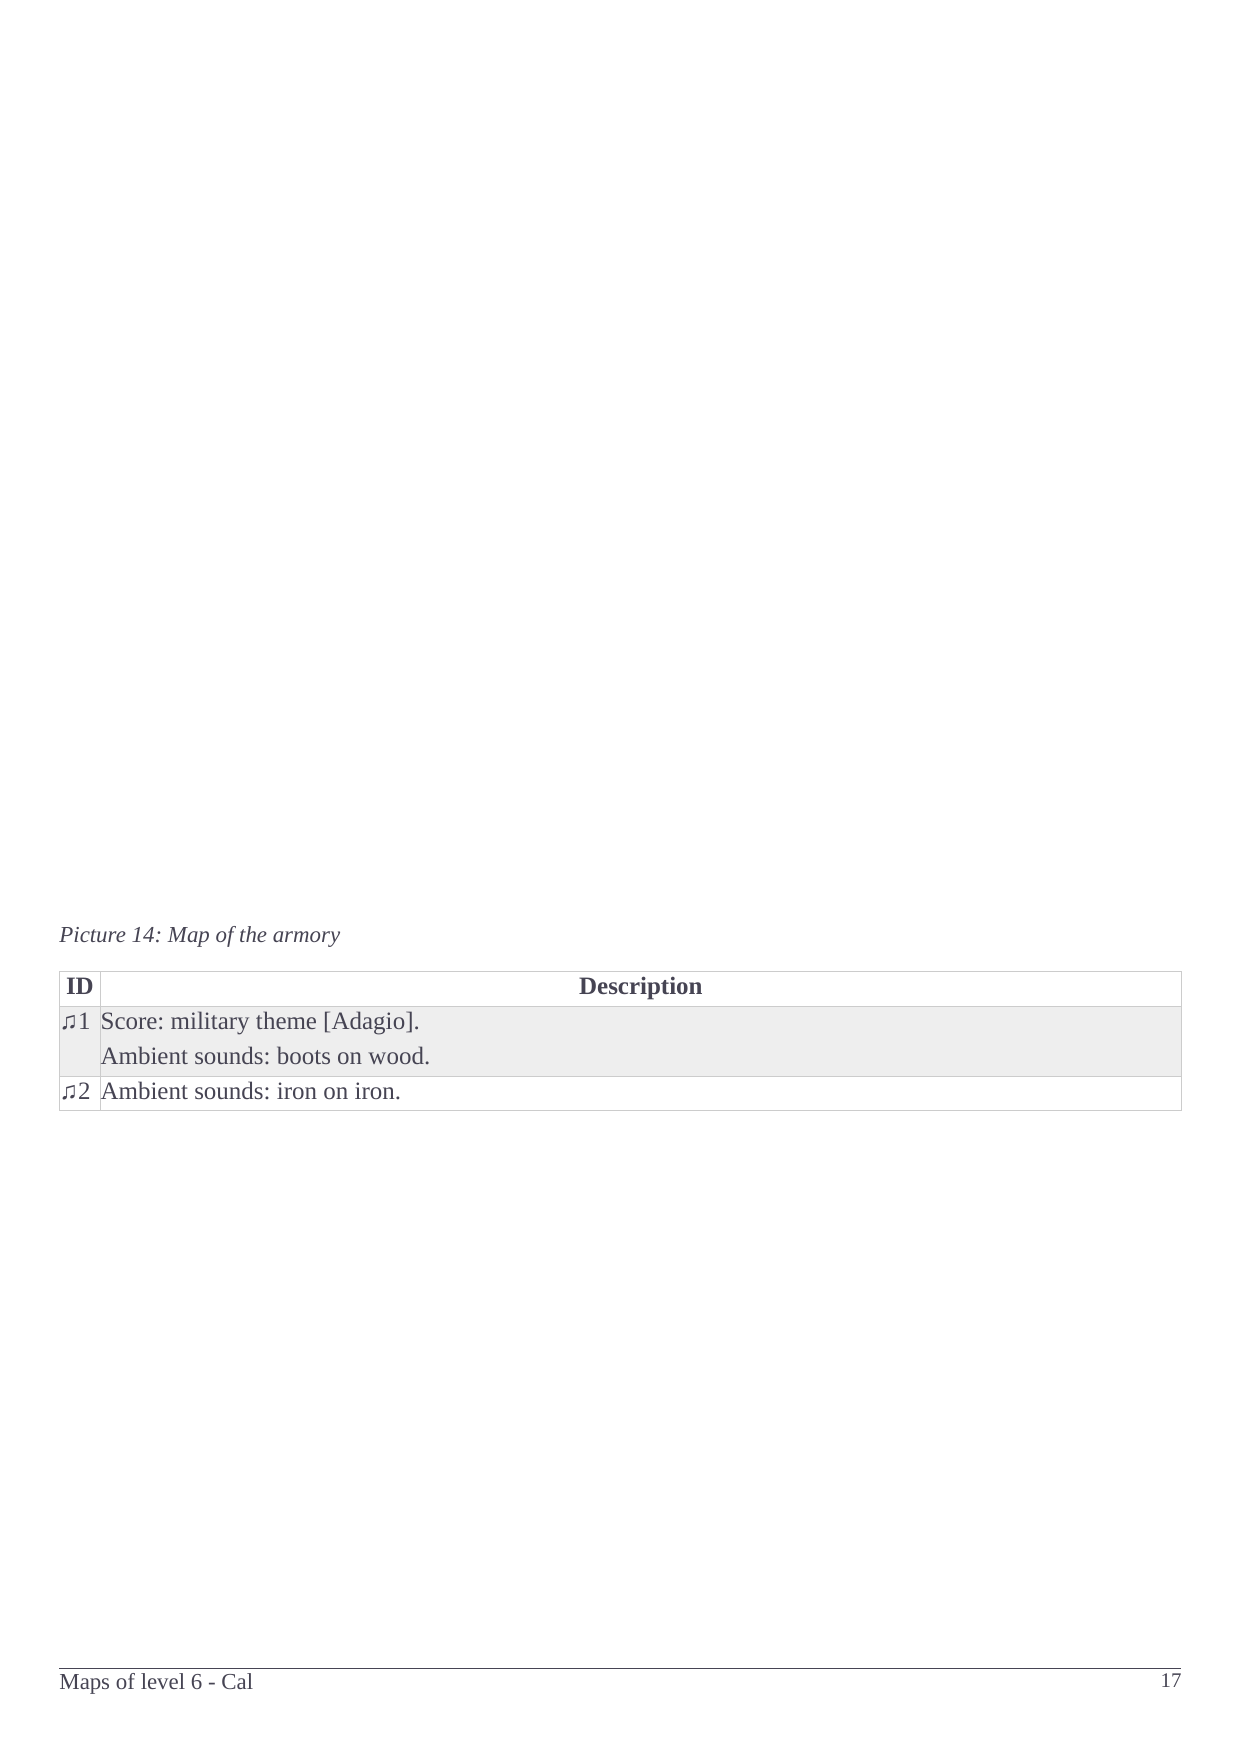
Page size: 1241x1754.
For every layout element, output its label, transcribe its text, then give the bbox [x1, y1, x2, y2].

table_header Description [101, 972, 1181, 1006]
table_header [59, 59, 1181, 971]
table_cell ♫1 [60, 1007, 100, 1076]
table_header ID [60, 972, 100, 1006]
table_header [64, 928, 70, 935]
table_cell Ambient sounds: iron on iron. [101, 1077, 1181, 1110]
table_cell Score: military theme [Adagio]. Ambient sounds: boots on wood. [101, 1007, 1181, 1076]
table_cell ♫2 [60, 1077, 100, 1110]
